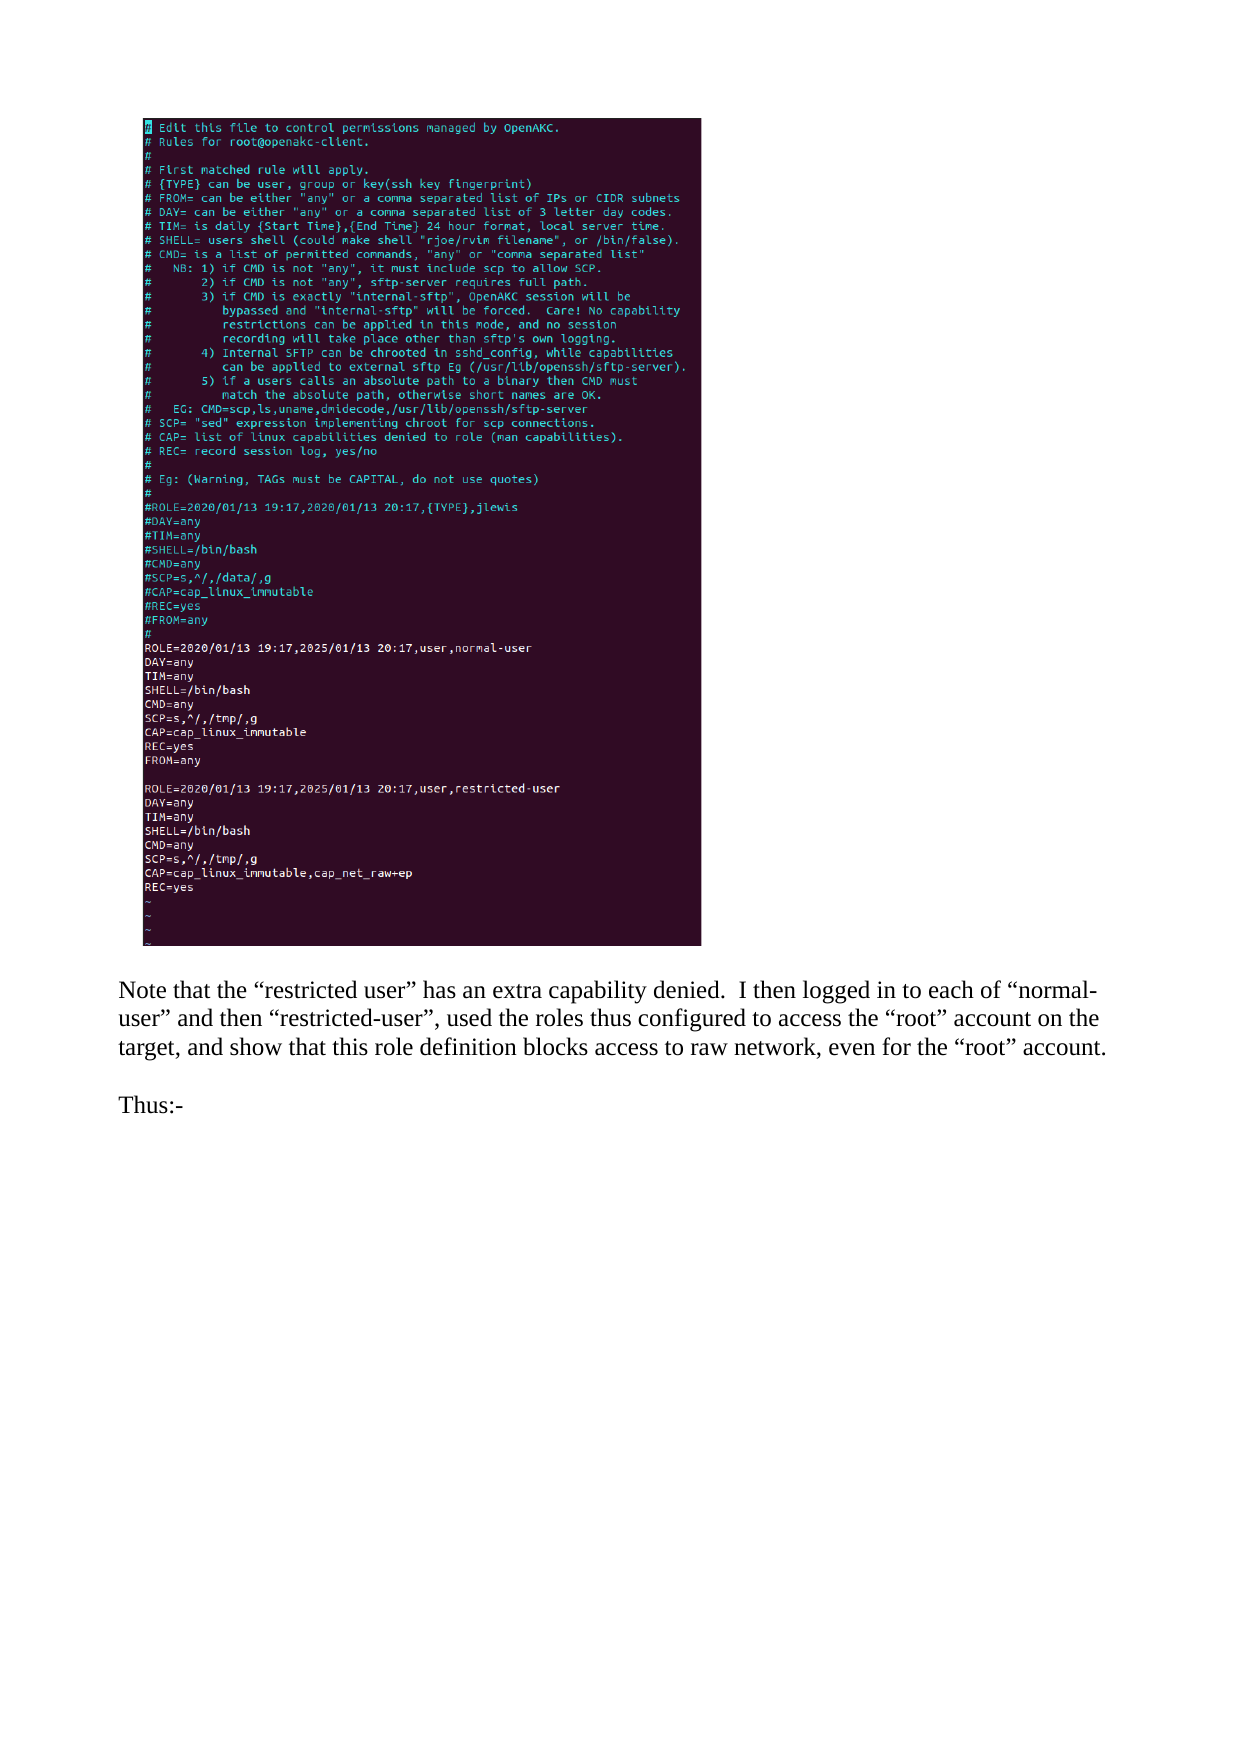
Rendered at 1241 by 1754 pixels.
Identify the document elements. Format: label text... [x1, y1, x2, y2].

text Note that the “restricted user” has an extra capability denied. I then logged in to each of “normal-user” and then “restricted-user”, used the roles thus configured to access the “root” account on the target, and show that this role definition blocks access to raw network, even for the “root” account. [118, 975, 1122, 1061]
text Thus:- [118, 1090, 1122, 1118]
picture [142, 118, 702, 946]
